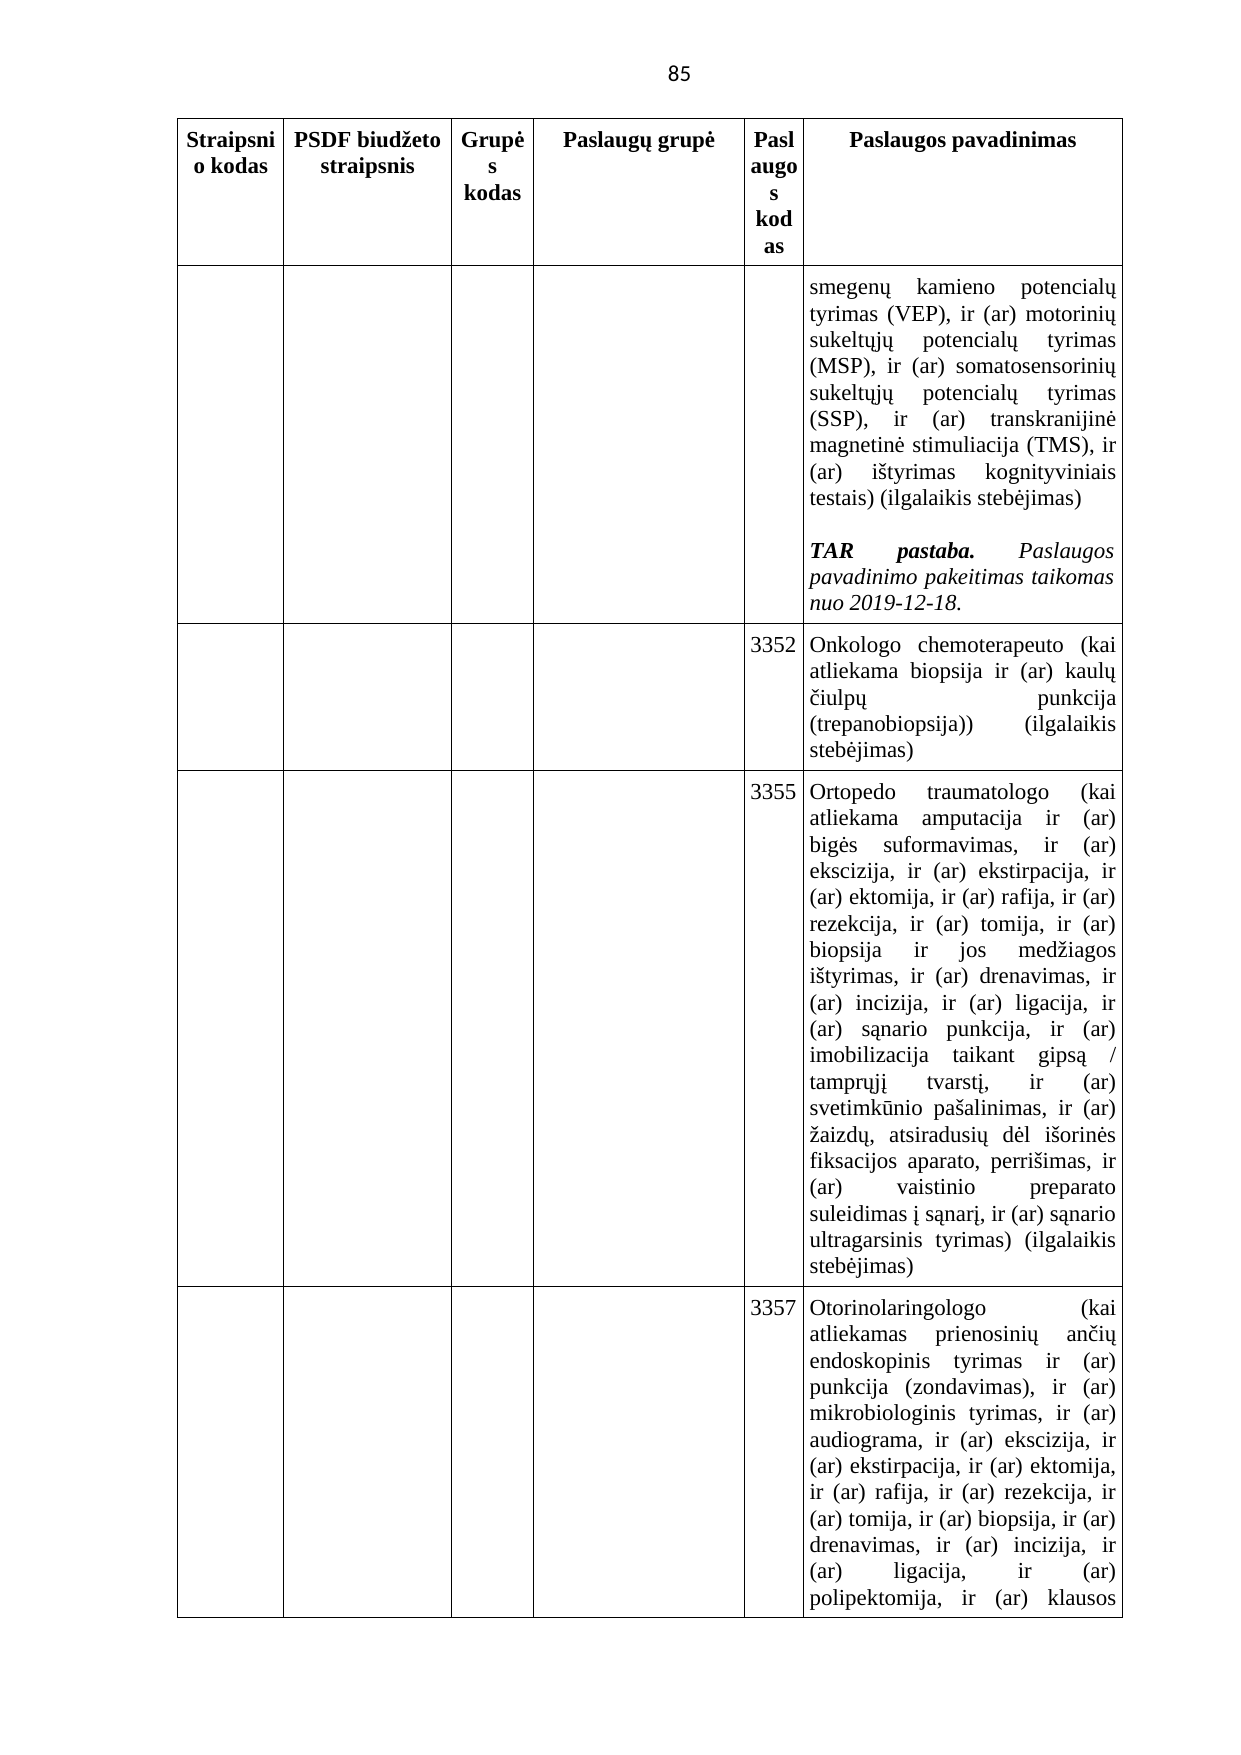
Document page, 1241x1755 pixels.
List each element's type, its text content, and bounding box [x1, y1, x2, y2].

table_header Paslaugos pavadinimas [804, 119, 1122, 265]
table_cell 3357 [745, 1287, 803, 1617]
table_cell [284, 771, 451, 1286]
table_cell [452, 771, 533, 1286]
table_cell [534, 771, 744, 1286]
table_cell [534, 1287, 744, 1617]
table_cell [178, 771, 283, 1286]
table_header PSDF biudžeto straipsnis [284, 119, 451, 265]
table_cell [284, 266, 451, 623]
table_cell [534, 266, 744, 623]
table_cell 3355 [745, 771, 803, 1286]
table_cell [452, 266, 533, 623]
table_header Paslaugos kodas [745, 119, 803, 265]
table_cell [178, 1287, 283, 1617]
table_cell Onkologo chemoterapeuto (kai atliekama biopsija ir (ar) kaulų čiulpų punkcija (trepanobiopsija)) (ilgalaikis stebėjimas) [804, 624, 1122, 770]
table_header Grupės kodas [452, 119, 533, 265]
table_cell Ortopedo traumatologo (kai atliekama amputacija ir (ar) bigės suformavimas, ir (ar) ekscizija, ir (ar) ekstirpacija, ir (ar) ektomija, ir (ar) rafija, ir (ar) rezekcija, ir (ar) tomija, ir (ar) biopsija ir jos medžiagos ištyrimas, ir (ar) drenavimas, ir (ar) incizija, ir (ar) ligacija, ir (ar) sąnario punkcija, ir (ar) imobilizacija taikant gipsą / tamprųjį tvarstį, ir (ar) svetimkūnio pašalinimas, ir (ar) žaizdų, atsiradusių dėl išorinės fiksacijos aparato, perrišimas, ir (ar) vaistinio preparato suleidimas į sąnarį, ir (ar) sąnario ultragarsinis tyrimas) (ilgalaikis stebėjimas) [804, 771, 1122, 1286]
table_cell [452, 1287, 533, 1617]
table_cell [745, 266, 803, 623]
table_cell [284, 1287, 451, 1617]
table_cell [284, 624, 451, 770]
table_cell Otorinolaringologo (kai atliekamas prienosinių ančių endoskopinis tyrimas ir (ar) punkcija (zondavimas), ir (ar) mikrobiologinis tyrimas, ir (ar) audiograma, ir (ar) ekscizija, ir (ar) ekstirpacija, ir (ar) ektomija, ir (ar) rafija, ir (ar) rezekcija, ir (ar) tomija, ir (ar) biopsija, ir (ar) drenavimas, ir (ar) incizija, ir (ar) ligacija, ir (ar) polipektomija, ir (ar) klausos [804, 1287, 1122, 1617]
table_header Paslaugų grupė [534, 119, 744, 265]
table_cell [452, 624, 533, 770]
table_cell [534, 624, 744, 770]
table_cell [178, 624, 283, 770]
table_cell [178, 266, 283, 623]
table_cell 3352 [745, 624, 803, 770]
table_cell smegenų kamieno potencialų tyrimas (VEP), ir (ar) motorinių sukeltųjų potencialų tyrimas (MSP), ir (ar) somatosensorinių sukeltųjų potencialų tyrimas (SSP), ir (ar) transkranijinė magnetinė stimuliacija (TMS), ir (ar) ištyrimas kognityviniais testais) (ilgalaikis stebėjimas) TAR pastaba. Paslaugos pavadinimo pakeitimas taikomas nuo 2019-12-18. [804, 266, 1122, 623]
table_header Straipsnio kodas [178, 119, 283, 265]
